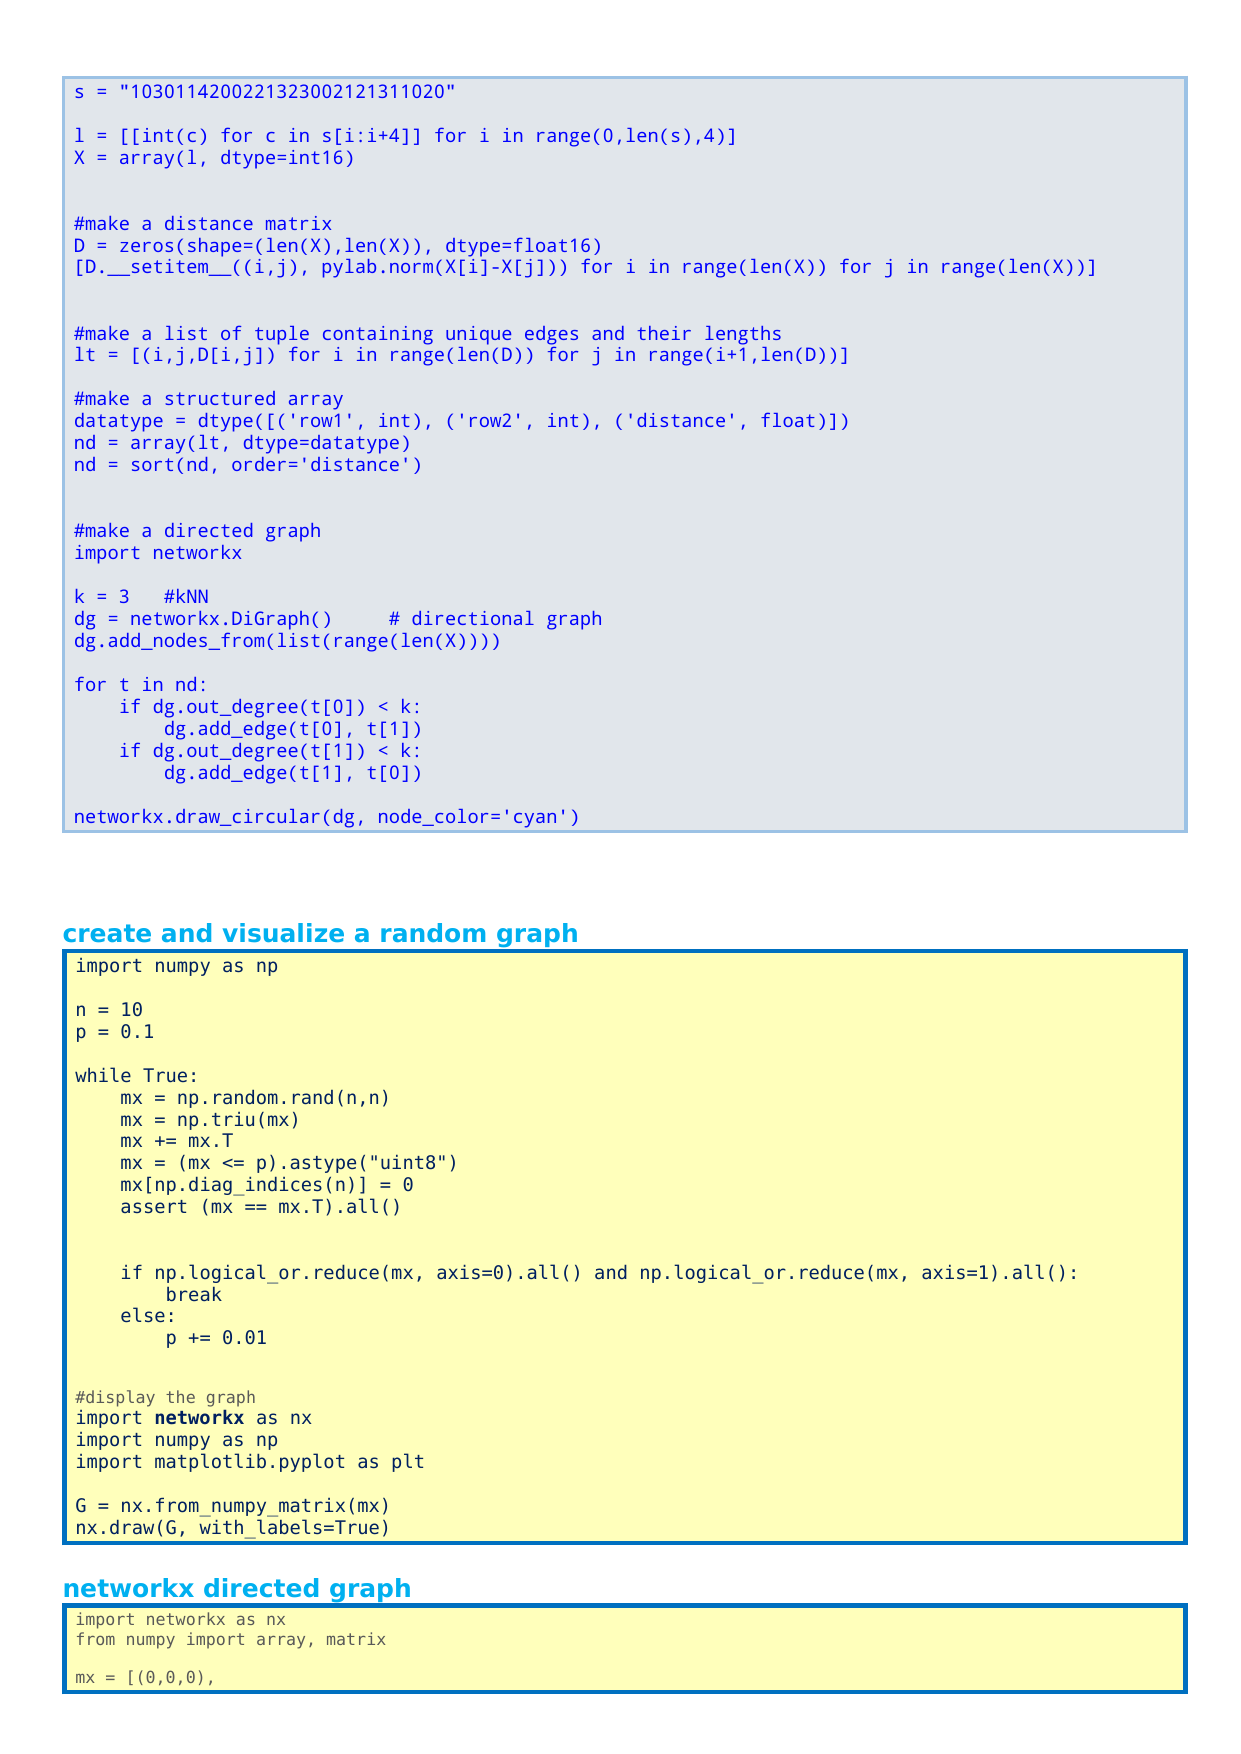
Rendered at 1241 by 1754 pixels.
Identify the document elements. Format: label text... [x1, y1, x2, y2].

text import networkx as nx [67, 1401, 1183, 1422]
text dg.add_edge(t[1], t[0]) [65, 757, 1184, 779]
text #make a structured array [65, 383, 1184, 405]
text if dg.out_degree(t[1]) < k: [65, 735, 1184, 757]
text networkx.draw_circular(dg, node_color='cyan') [65, 801, 1184, 830]
text for t in nd: [65, 669, 1184, 691]
text G = nx.from_numpy_matrix(mx) [67, 1488, 1183, 1510]
text n = 10 [67, 992, 1183, 1014]
text l = [[int(c) for c in s[i:i+4]] for i in range(0,len(s),4)] [65, 119, 1184, 141]
text nx.draw(G, with_labels=True) [67, 1510, 1183, 1541]
text D = zeros(shape=(len(X),len(X)), dtype=float16) [65, 229, 1184, 251]
text [D.__setitem__((i,j), pylab.norm(X[i]-X[j])) for i in range(len(X)) for j in range(len(X))] [65, 251, 1184, 273]
text dg.add_edge(t[0], t[1]) [65, 713, 1184, 735]
text mx = (mx <= p).astype("uint8") [67, 1146, 1183, 1167]
text mx += mx.T [67, 1124, 1183, 1146]
text import networkx as nx [67, 1608, 1183, 1623]
text mx = np.random.rand(n,n) [67, 1080, 1183, 1102]
text import networkx [65, 537, 1184, 559]
title create and visualize a random graph [62, 919, 1188, 949]
text p += 0.01 [67, 1321, 1183, 1342]
text if np.logical_or.reduce(mx, axis=0).all() and np.logical_or.reduce(mx, axis=1).all(): [67, 1255, 1183, 1277]
text s = "1030114200221323002121311020" [65, 79, 1184, 97]
text while True: [67, 1058, 1183, 1080]
text X = array(l, dtype=int16) [65, 141, 1184, 163]
text import matplotlib.pyplot as plt [67, 1444, 1183, 1466]
text #make a directed graph [65, 515, 1184, 537]
text p = 0.1 [67, 1014, 1183, 1036]
text nd = sort(nd, order='distance') [65, 449, 1184, 471]
text datatype = dtype([('row1', int), ('row2', int), ('distance', float)]) [65, 405, 1184, 427]
text break [67, 1277, 1183, 1299]
title networkx directed graph [62, 1574, 1188, 1603]
text k = 3 #kNN [65, 581, 1184, 603]
text dg.add_nodes_from(list(range(len(X)))) [65, 625, 1184, 647]
text mx = [(0,0,0), [67, 1661, 1183, 1690]
text nd = array(lt, dtype=datatype) [65, 427, 1184, 449]
text import numpy as np [67, 953, 1183, 971]
text mx[np.diag_indices(n)] = 0 [67, 1167, 1183, 1189]
text import numpy as np [67, 1422, 1183, 1444]
text else: [67, 1299, 1183, 1321]
text if dg.out_degree(t[0]) < k: [65, 691, 1184, 713]
text from numpy import array, matrix [67, 1623, 1183, 1642]
text lt = [(i,j,D[i,j]) for i in range(len(D)) for j in range(i+1,len(D))] [65, 339, 1184, 361]
text dg = networkx.DiGraph() # directional graph [65, 603, 1184, 625]
text #make a list of tuple containing unique edges and their lengths [65, 317, 1184, 339]
text mx = np.triu(mx) [67, 1102, 1183, 1124]
text assert (mx == mx.T).all() [67, 1189, 1183, 1211]
text #make a distance matrix [65, 207, 1184, 229]
text #display the graph [67, 1381, 1183, 1401]
